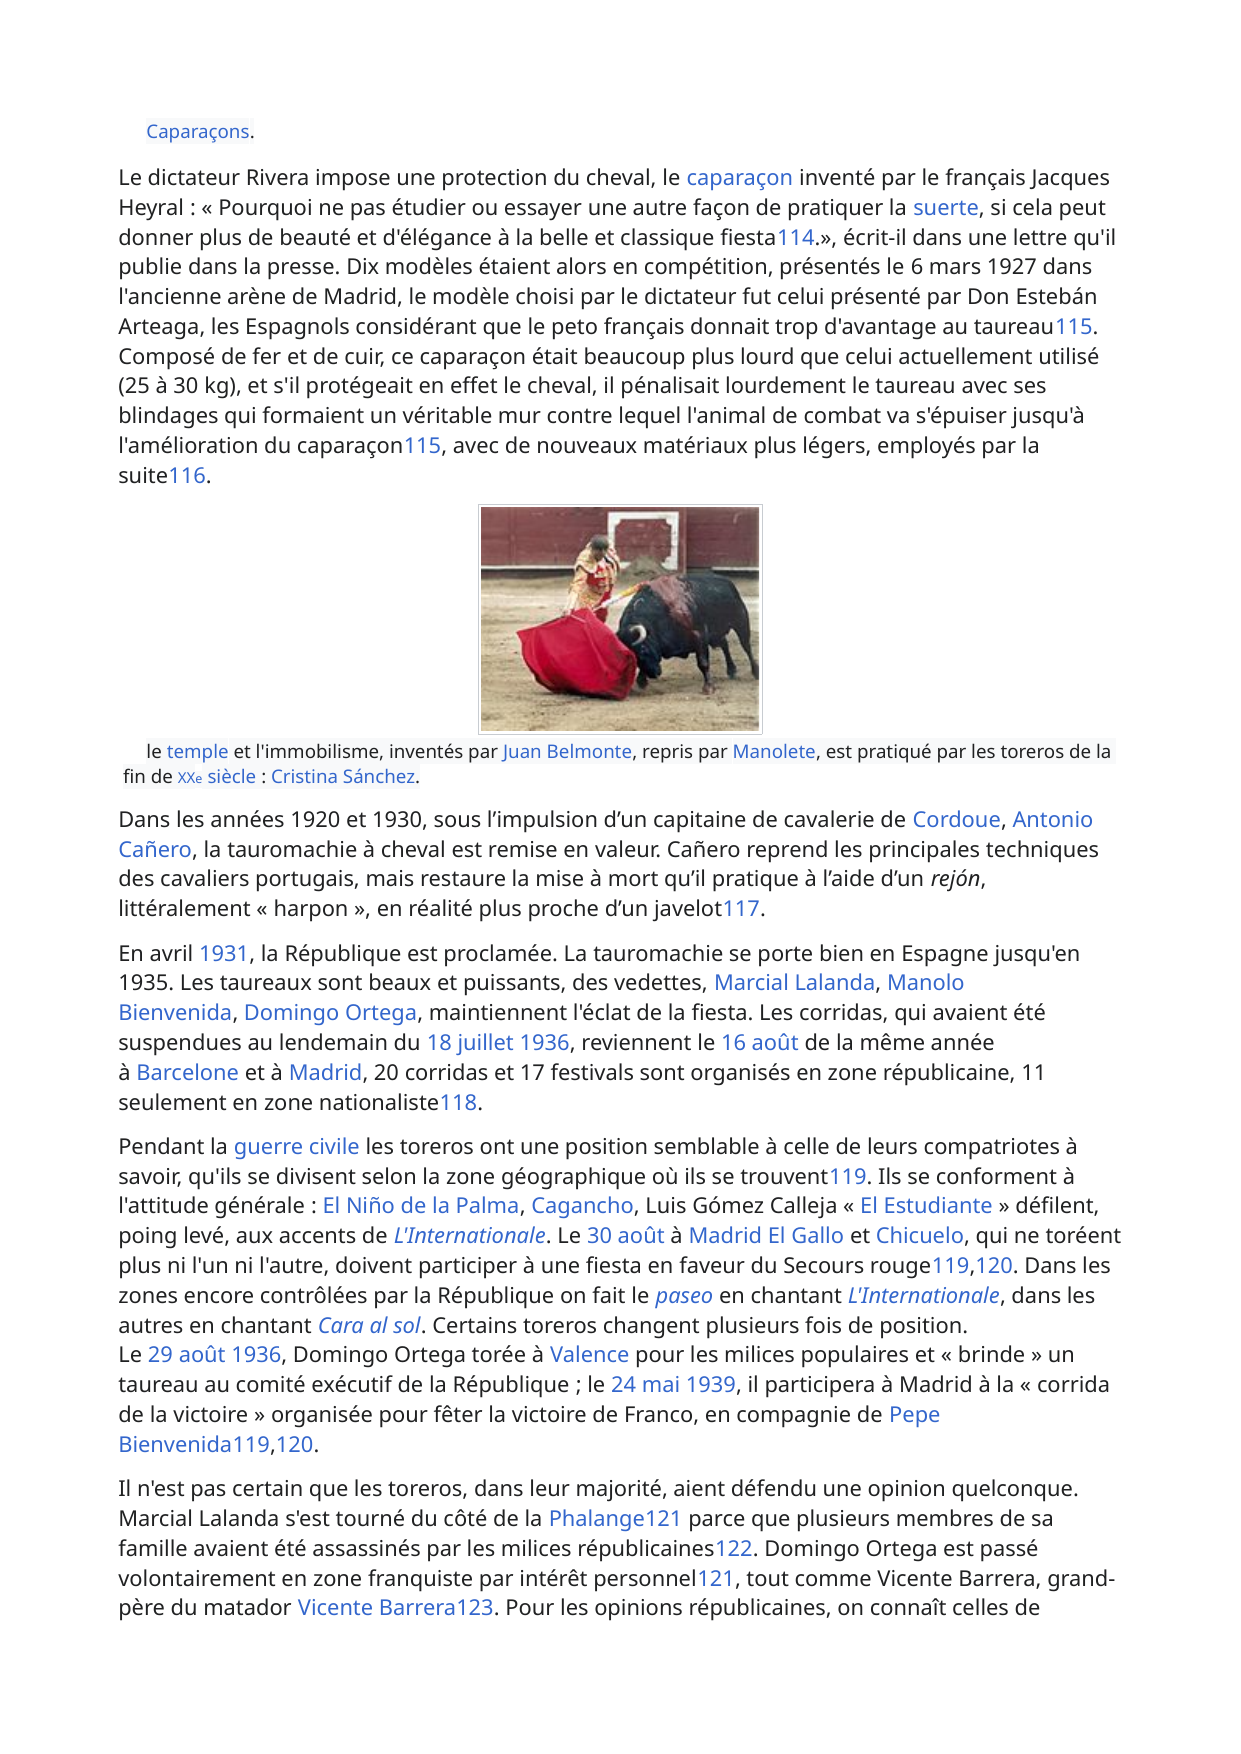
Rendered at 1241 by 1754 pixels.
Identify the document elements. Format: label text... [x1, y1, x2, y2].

picture [481, 507, 760, 731]
text Caparaçons. [123, 118, 1122, 144]
text Il n'est pas certain que les toreros, dans leur majorité, aient défendu une opinion quelconque. Marcial Lalanda s'est tourné du côté de la Phalange121 parce que plusieurs membres de sa famille avaient été assassinés par les milices républicaines122. Domingo Ortega est passé volontairement en zone franquiste par intérêt personnel121, tout comme Vicente Barrera, grand-père du matador Vicente Barrera123. Pour les opinions républicaines, on connaît celles de [118, 1473, 1122, 1622]
text Pendant la guerre civile les toreros ont une position semblable à celle de leurs compatriotes à savoir, qu'ils se divisent selon la zone géographique où ils se trouvent119. Ils se conforment à l'attitude générale : El Niño de la Palma, Cagancho, Luis Gómez Calleja « El Estudiante » défilent, poing levé, aux accents de L'Internationale. Le 30 août à Madrid El Gallo et Chicuelo, qui ne toréent plus ni l'un ni l'autre, doivent participer à une fiesta en faveur du Secours rouge119,120. Dans les zones encore contrôlées par la République on fait le paseo en chantant L'Internationale, dans les autres en chantant Cara al sol. Certains toreros changent plusieurs fois de position. Le 29 août 1936, Domingo Ortega torée à Valence pour les milices populaires et « brinde » un taureau au comité exécutif de la République ; le 24 mai 1939, il participera à Madrid à la « corrida de la victoire » organisée pour fêter la victoire de Franco, en compagnie de Pepe Bienvenida119,120. [118, 1131, 1122, 1459]
text Dans les années 1920 et 1930, sous l’impulsion d’un capitaine de cavalerie de Cordoue, Antonio Cañero, la tauromachie à cheval est remise en valeur. Cañero reprend les principales techniques des cavaliers portugais, mais restaure la mise à mort qu’il pratique à l’aide d’un rejón, littéralement « harpon », en réalité plus proche d’un javelot117. [118, 804, 1122, 923]
text le temple et l'immobilisme, inventés par Juan Belmonte, repris par Manolete, est pratiqué par les toreros de la fin de xxe siècle : Cristina Sánchez. [123, 738, 1122, 789]
text En avril 1931, la République est proclamée. La tauromachie se porte bien en Espagne jusqu'en 1935. Les taureaux sont beaux et puissants, des vedettes, Marcial Lalanda, Manolo Bienvenida, Domingo Ortega, maintiennent l'éclat de la fiesta. Les corridas, qui avaient été suspendues au lendemain du 18 juillet 1936, reviennent le 16 août de la même année à Barcelone et à Madrid, 20 corridas et 17 festivals sont organisés en zone républicaine, 11 seulement en zone nationaliste118. [118, 938, 1122, 1116]
text Le dictateur Rivera impose une protection du cheval, le caparaçon inventé par le français Jacques Heyral : « Pourquoi ne pas étudier ou essayer une autre façon de pratiquer la suerte, si cela peut donner plus de beauté et d'élégance à la belle et classique fiesta114.», écrit-il dans une lettre qu'il publie dans la presse. Dix modèles étaient alors en compétition, présentés le 6 mars 1927 dans l'ancienne arène de Madrid, le modèle choisi par le dictateur fut celui présenté par Don Estebán Arteaga, les Espagnols considérant que le peto français donnait trop d'avantage au taureau115. Composé de fer et de cuir, ce caparaçon était beaucoup plus lourd que celui actuellement utilisé (25 à 30 kg), et s'il protégeait en effet le cheval, il pénalisait lourdement le taureau avec ses blindages qui formaient un véritable mur contre lequel l'animal de combat va s'épuiser jusqu'à l'amélioration du caparaçon115, avec de nouveaux matériaux plus légers, employés par la suite116. [118, 162, 1122, 490]
